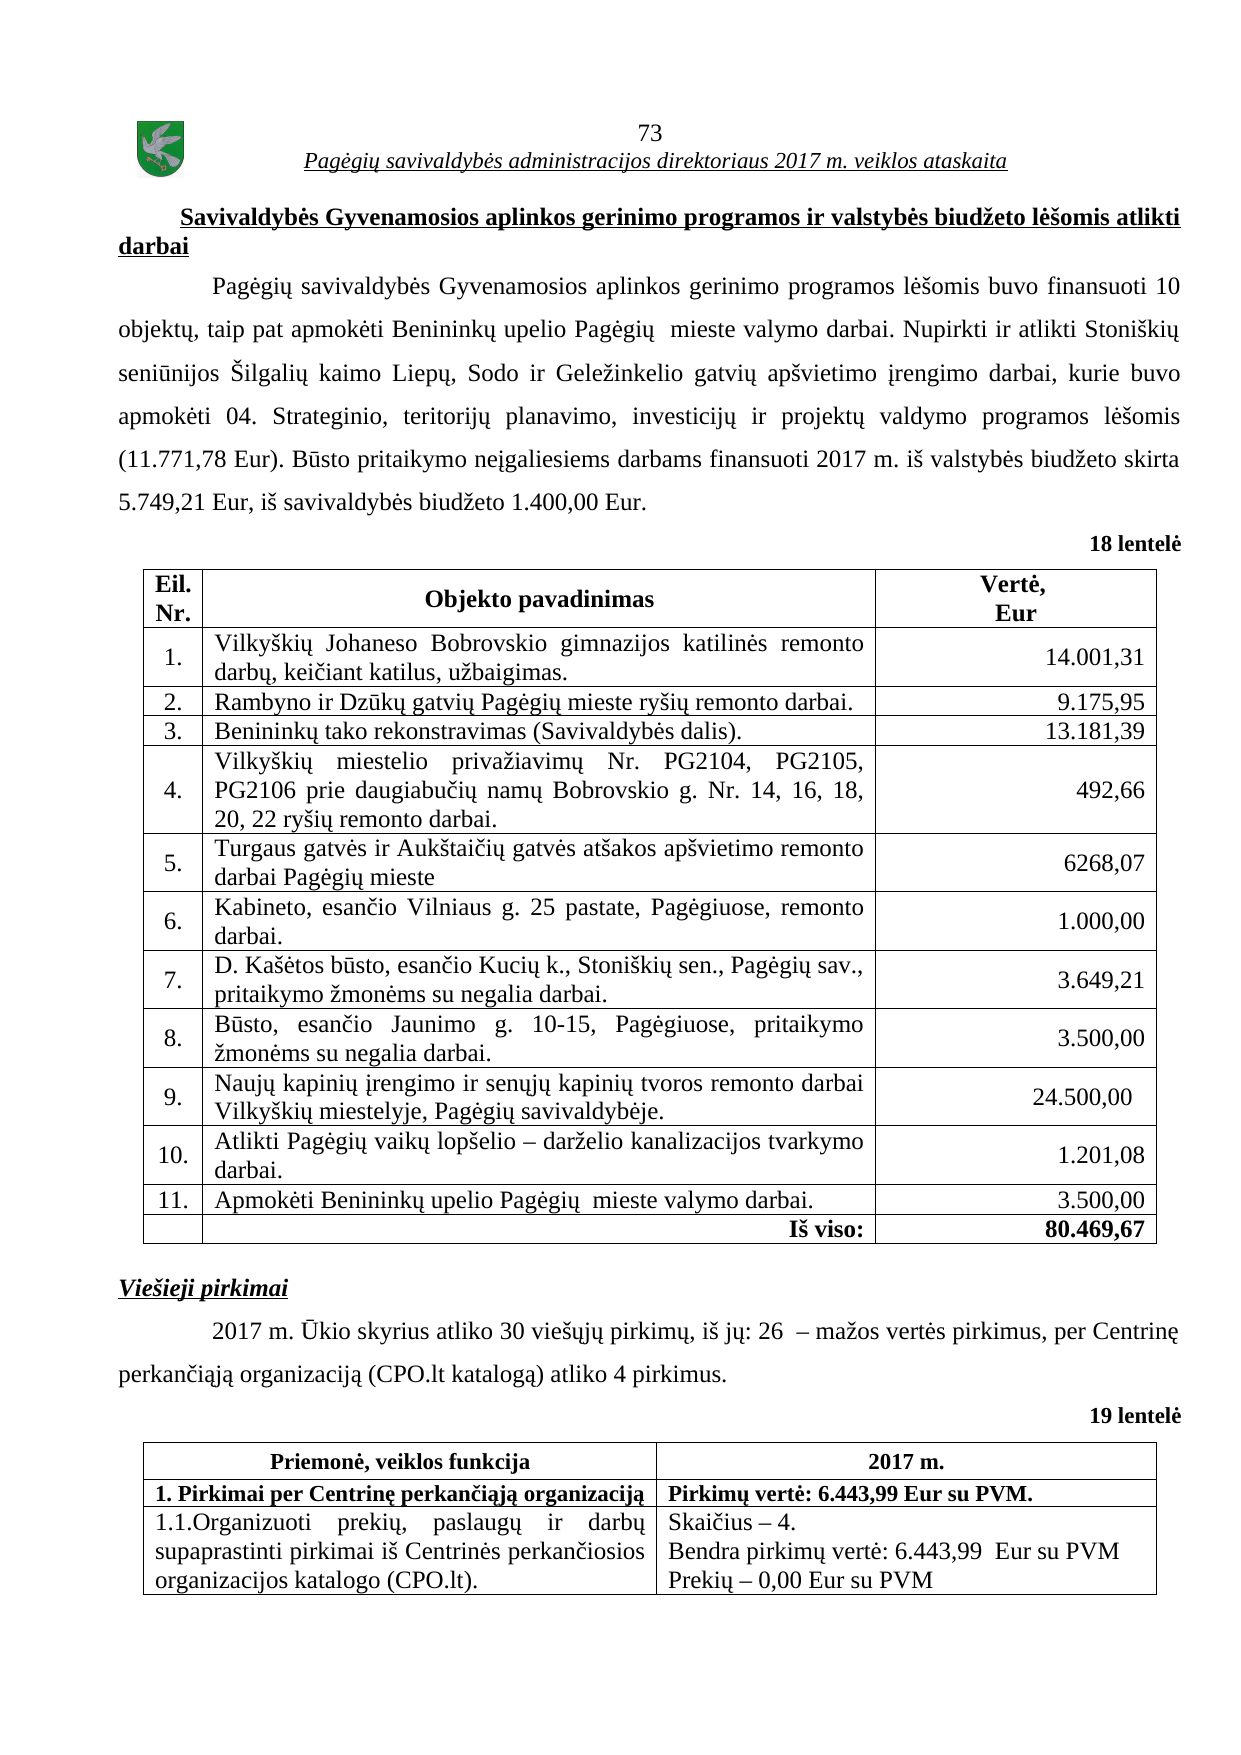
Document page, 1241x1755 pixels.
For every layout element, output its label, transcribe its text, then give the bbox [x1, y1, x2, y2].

table_header Vertė, Eur [876, 570, 1156, 627]
table_cell Kabineto, esančio Vilniaus g. 25 pastate, Pagėgiuose, remonto darbai. [203, 892, 875, 949]
table_cell 24.500,00 [876, 1068, 1156, 1125]
text 18 lentelė [118, 530, 1181, 557]
table_cell 3. [144, 716, 202, 745]
text Pagėgių savivaldybės Gyvenamosios aplinkos gerinimo programos lėšomis buvo finansuoti 10 objektų, taip pat apmokėti Benininkų upelio Pagėgių mieste valymo darbai. Nupirkti ir atlikti Stoniškių seniūnijos Šilgalių kaimo Liepų, Sodo ir Geležinkelio gatvių apšvietimo įrengimo darbai, kurie buvo apmokėti 04. Strateginio, teritorijų planavimo, investicijų ir projektų valdymo programos lėšomis (11.771,78 Eur). Būsto pritaikymo neįgaliesiems darbams finansuoti 2017 m. iš valstybės biudžeto skirta 5.749,21 Eur, iš savivaldybės biudžeto 1.400,00 Eur. [118, 271, 1181, 516]
table_cell 3.500,00 [876, 1009, 1156, 1067]
table_cell 3.649,21 [876, 951, 1156, 1008]
table_header 2017 m. [657, 1443, 1156, 1479]
text Viešieji pirkimai [118, 1273, 1181, 1302]
table_cell 2. [144, 687, 202, 715]
table_cell 4. [144, 746, 202, 832]
table_cell 1.000,00 [876, 892, 1156, 949]
table_cell D. Kašėtos būsto, esančio Kucių k., Stoniškių sen., Pagėgių sav., pritaikymo žmonėms su negalia darbai. [203, 951, 875, 1008]
table_cell Vilkyškių miestelio privažiavimų Nr. PG2104, PG2105, PG2106 prie daugiabučių namų Bobrovskio g. Nr. 14, 16, 18, 20, 22 ryšių remonto darbai. [203, 746, 875, 832]
table_cell 7. [144, 951, 202, 1008]
table_cell 6268,07 [876, 834, 1156, 891]
table_cell Skaičius – 4. Bendra pirkimų vertė: 6.443,99 Eur su PVM Prekių – 0,00 Eur su PVM [657, 1507, 1156, 1593]
table_cell Rambyno ir Dzūkų gatvių Pagėgių mieste ryšių remonto darbai. [203, 687, 875, 715]
text Savivaldybės Gyvenamosios aplinkos gerinimo programos ir valstybės biudžeto lėšomis atlikti darbai [118, 202, 1181, 259]
table_cell 6. [144, 892, 202, 949]
table_cell 1.1.Organizuoti prekių, paslaugų ir darbų supaprastinti pirkimai iš Centrinės perkančiosios organizacijos katalogo (CPO.lt). [144, 1507, 656, 1593]
table_cell 1. [144, 628, 202, 686]
table_cell 1.201,08 [876, 1126, 1156, 1184]
table_cell 9.175,95 [876, 687, 1156, 715]
table_cell 3.500,00 [876, 1185, 1156, 1213]
table_cell Vilkyškių Johaneso Bobrovskio gimnazijos katilinės remonto darbų, keičiant katilus, užbaigimas. [203, 628, 875, 686]
text 19 lentelė [118, 1402, 1181, 1429]
text 2017 m. Ūkio skyrius atliko 30 viešųjų pirkimų, iš jų: 26 – mažos vertės pirkimus, per Centrinę perkančiąją organizaciją (CPO.lt katalogą) atliko 4 pirkimus. [118, 1316, 1181, 1388]
table_cell Būsto, esančio Jaunimo g. 10-15, Pagėgiuose, pritaikymo žmonėms su negalia darbai. [203, 1009, 875, 1067]
table_cell Apmokėti Benininkų upelio Pagėgių mieste valymo darbai. [203, 1185, 875, 1213]
table_cell Turgaus gatvės ir Aukštaičių gatvės atšakos apšvietimo remonto darbai Pagėgių mieste [203, 834, 875, 891]
table_cell 11. [144, 1185, 202, 1213]
table_header Objekto pavadinimas [203, 570, 875, 627]
table_cell 9. [144, 1068, 202, 1125]
table_header Eil. Nr. [144, 570, 202, 627]
table_cell 13.181,39 [876, 716, 1156, 745]
table_cell Atlikti Pagėgių vaikų lopšelio – darželio kanalizacijos tvarkymo darbai. [203, 1126, 875, 1184]
table_cell 14.001,31 [876, 628, 1156, 686]
table_cell 8. [144, 1009, 202, 1067]
table_cell Benininkų tako rekonstravimas (Savivaldybės dalis). [203, 716, 875, 745]
table_cell Iš viso: [203, 1215, 875, 1243]
table_header Priemonė, veiklos funkcija [144, 1443, 656, 1479]
table_cell 10. [144, 1126, 202, 1184]
table_cell 492,66 [876, 746, 1156, 832]
table_cell 80.469,67 [876, 1215, 1156, 1243]
table_cell 1. Pirkimai per Centrinę perkančiąją organizaciją [144, 1480, 656, 1506]
table_cell Pirkimų vertė: 6.443,99 Eur su PVM. [657, 1480, 1156, 1506]
table_cell Naujų kapinių įrengimo ir senųjų kapinių tvoros remonto darbai Vilkyškių miestelyje, Pagėgių savivaldybėje. [203, 1068, 875, 1125]
table_cell [144, 1215, 202, 1243]
table_cell 5. [144, 834, 202, 891]
